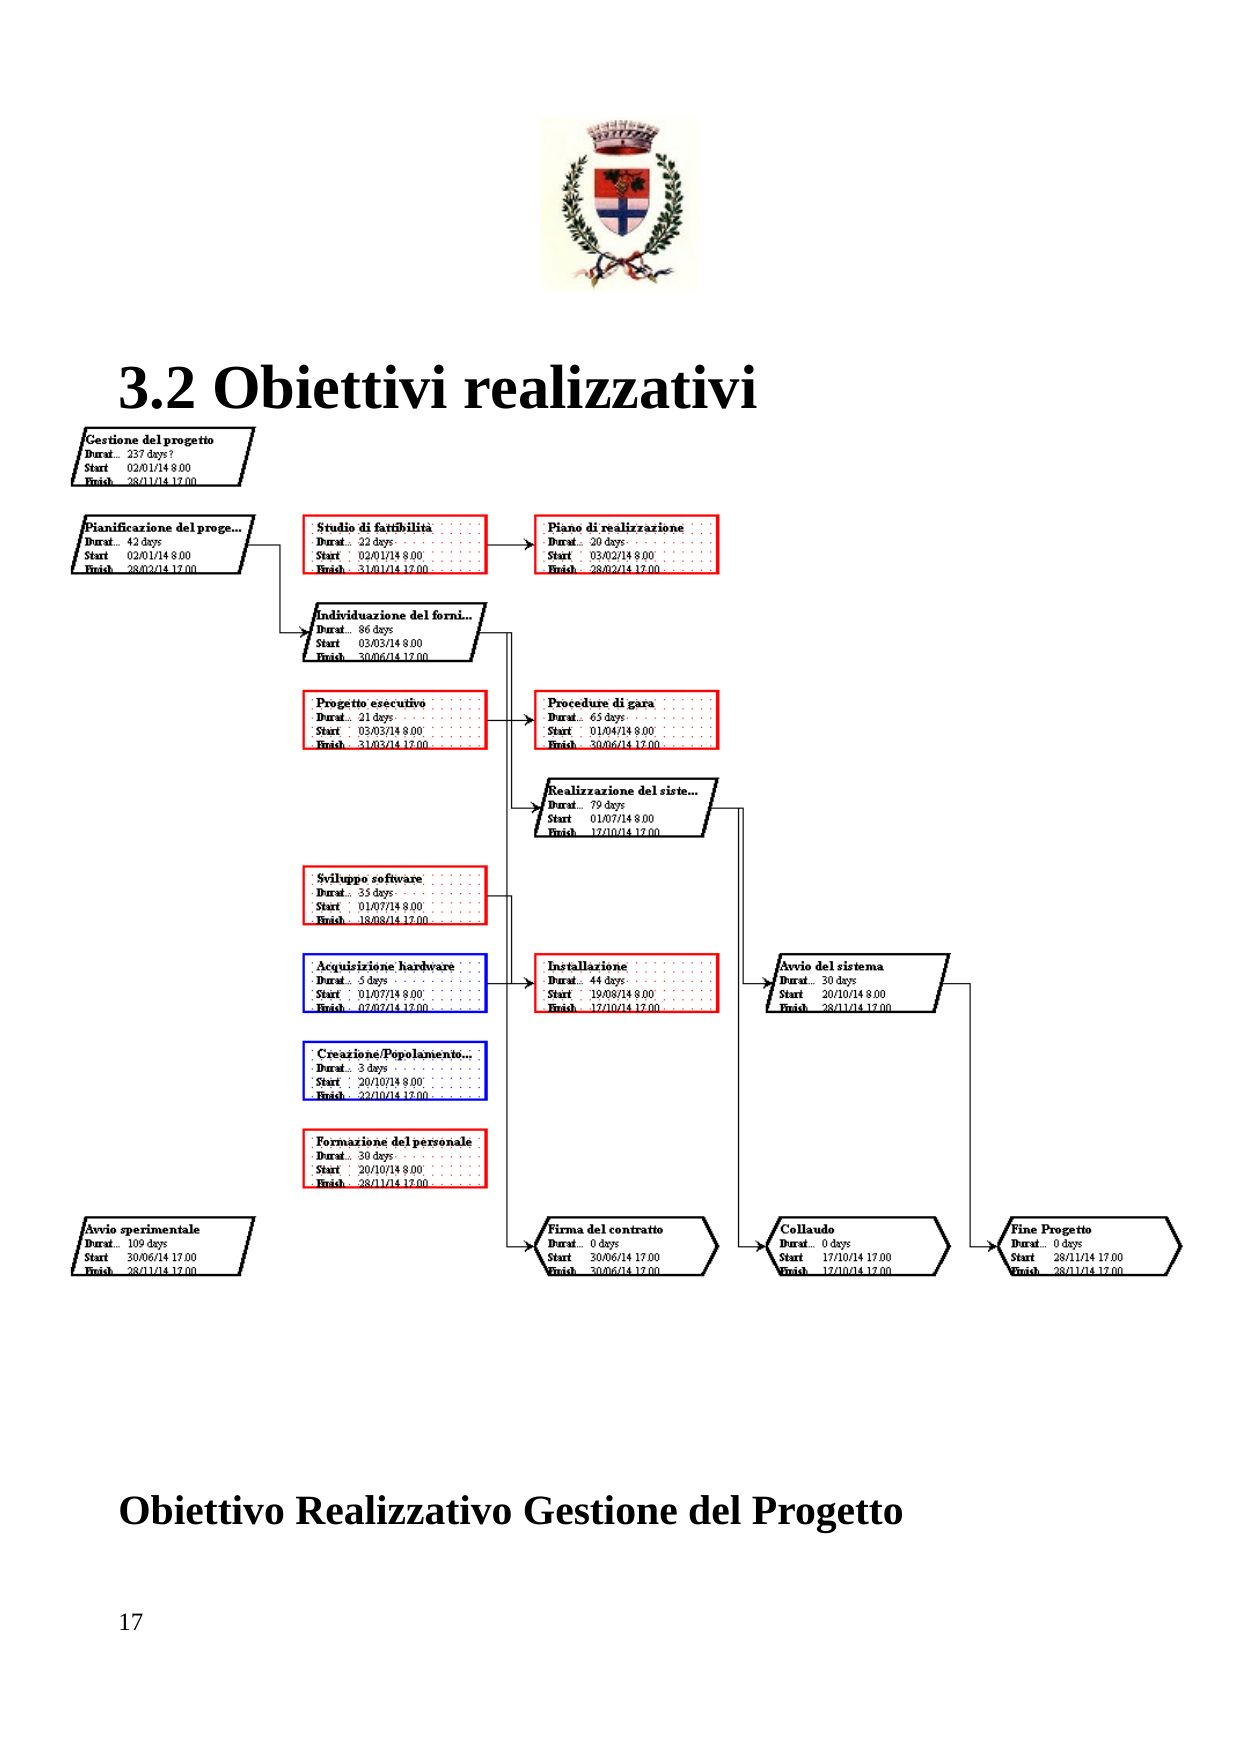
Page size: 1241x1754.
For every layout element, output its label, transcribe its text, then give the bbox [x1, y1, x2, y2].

text 3.2 Obiettivi realizzativi [118, 350, 1122, 421]
picture [49, 421, 1192, 1289]
picture [540, 117, 700, 291]
text Obiettivo Realizzativo Gestione del Progetto [118, 1485, 1122, 1533]
